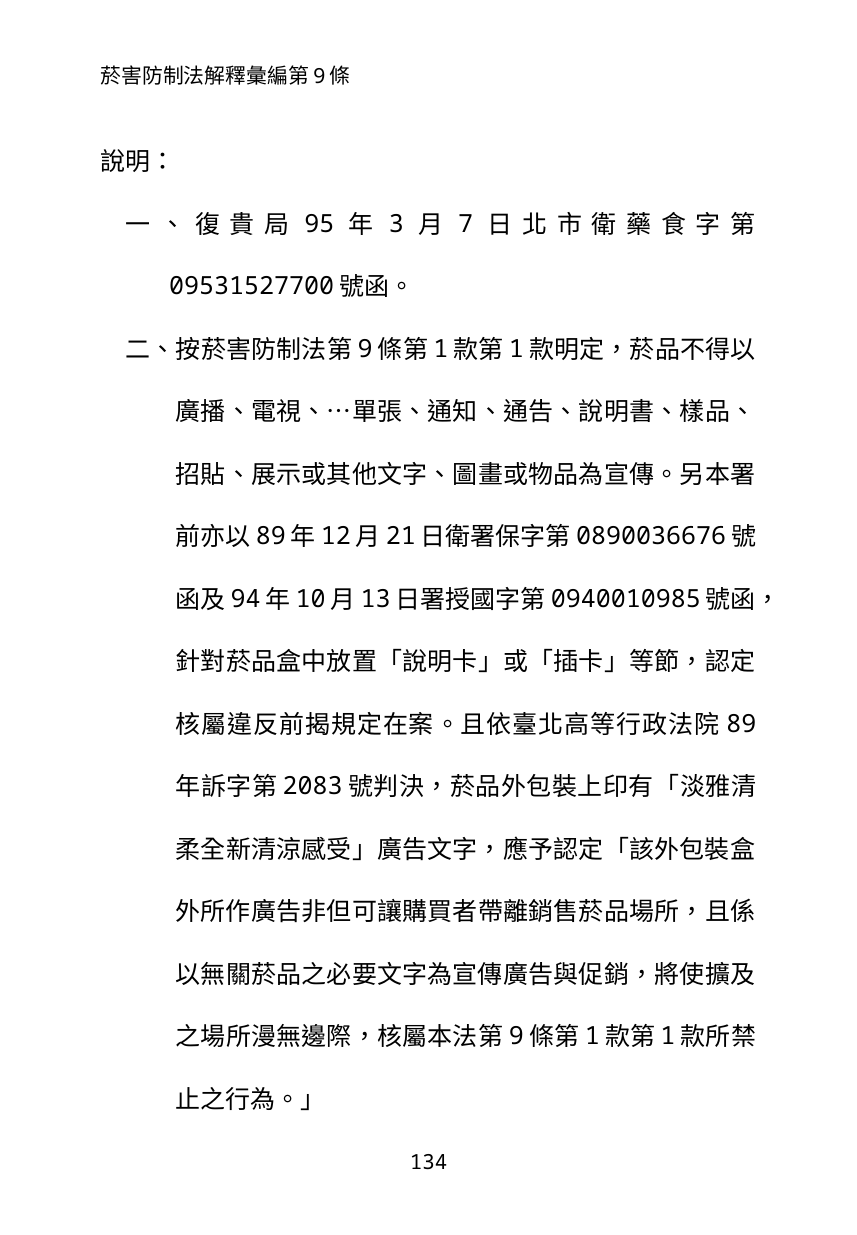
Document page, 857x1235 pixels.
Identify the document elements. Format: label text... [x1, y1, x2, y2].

list 一、復貴局95年3月7日北市衛藥食字第09531527700號函。 [125, 181, 756, 306]
list 說明： [100, 118, 756, 181]
list 二、按菸害防制法第9條第1款第1款明定，菸品不得以廣播、電視、…單張、通知、通告、說明書、樣品、招貼、展示或其他文字、圖畫或物品為宣傳。另本署前亦以89年12月21日衛署保字第0890036676號函及94年10月13日署授國字第0940010985號函，針對菸品盒中放置「說明卡」或「插卡」等節，認定核屬違反前揭規定在案。且依臺北高等行政法院89年訴字第2083號判決，菸品外包裝上印有「淡雅清柔全新清涼感受」廣告文字，應予認定「該外包裝盒外所作廣告非但可讓購買者帶離銷售菸品場所，且係以無關菸品之必要文字為宣傳廣告與促銷，將使擴及之場所漫無邊際，核屬本法第9條第1款第1款所禁止之行為。」 [125, 306, 756, 1118]
